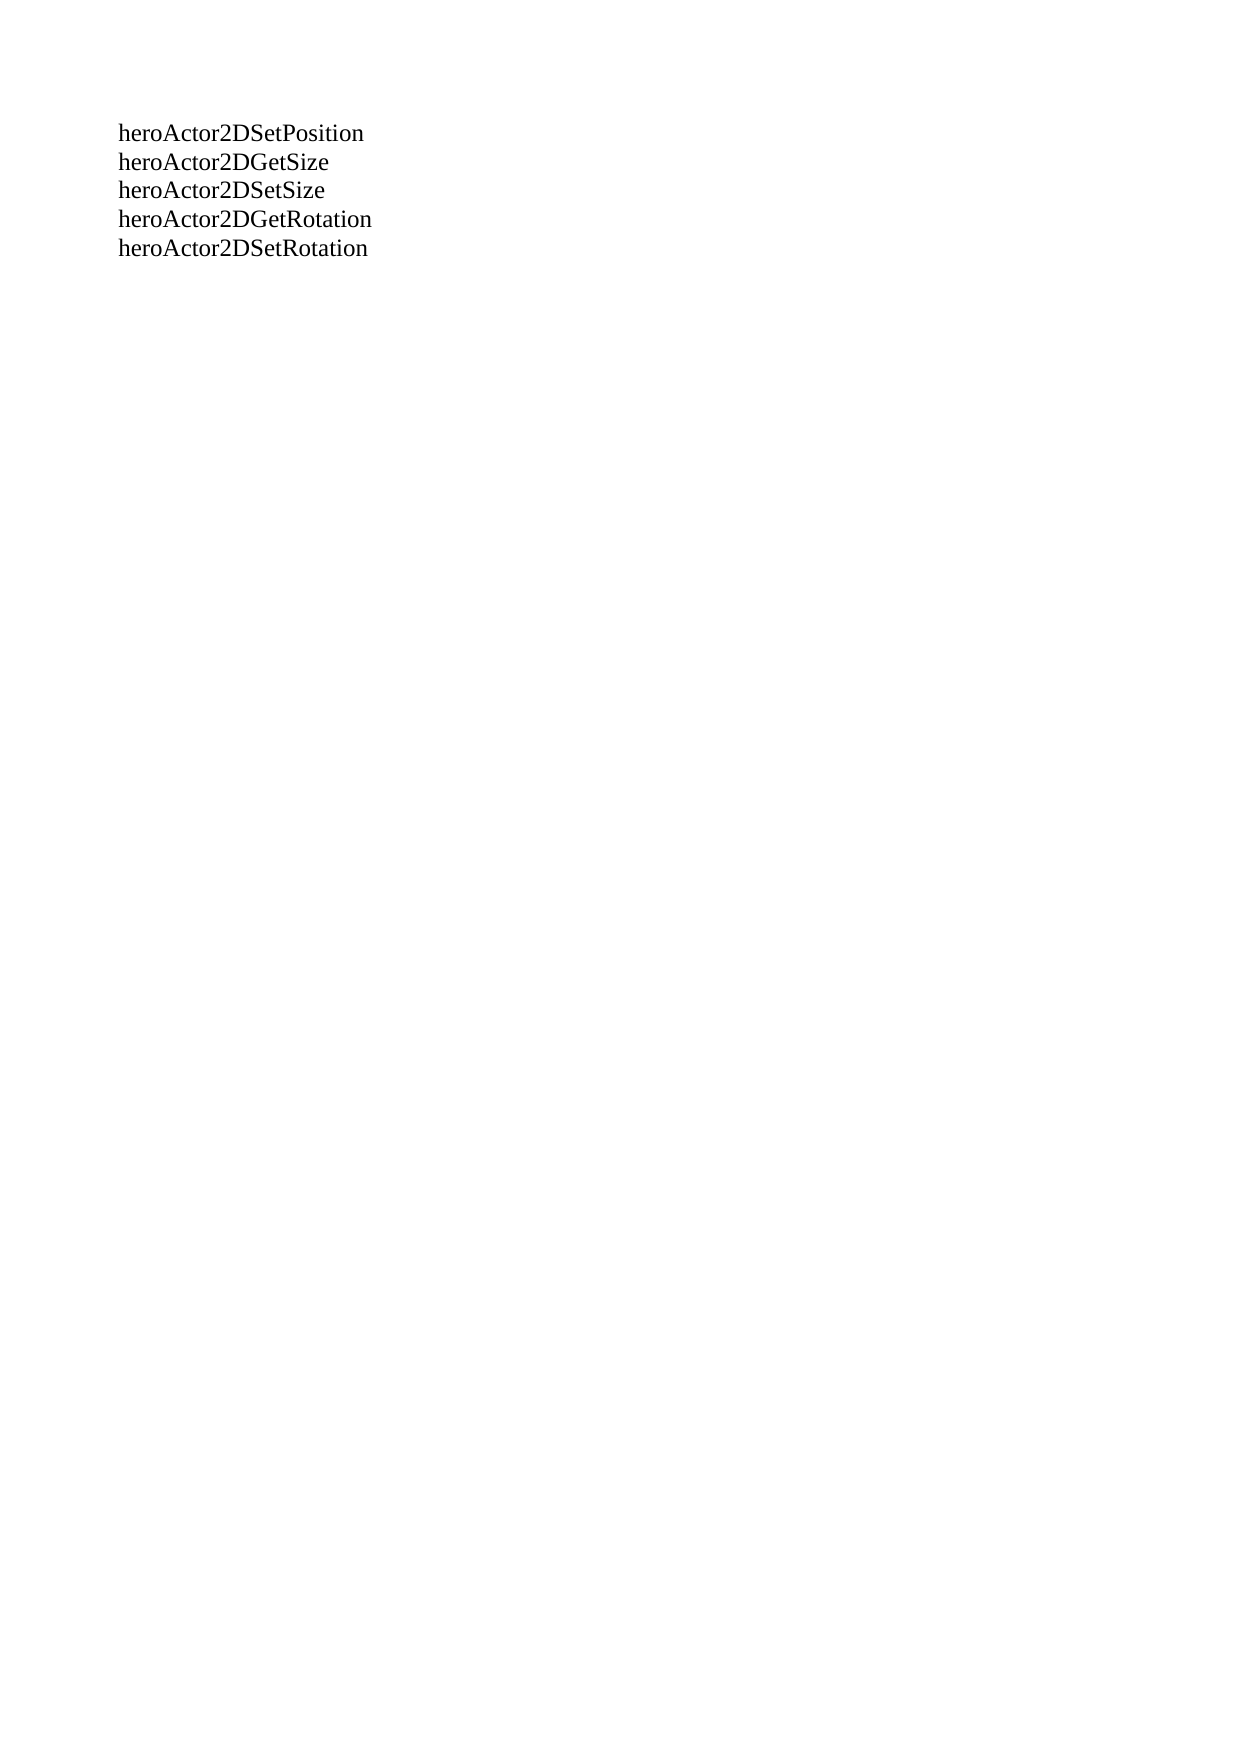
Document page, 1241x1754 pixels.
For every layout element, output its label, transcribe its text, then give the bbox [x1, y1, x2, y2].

text heroActor2DSetRotation [118, 233, 1122, 262]
text heroActor2DGetRotation [118, 204, 1122, 233]
text heroActor2DGetSize [118, 147, 1122, 176]
text heroActor2DSetSize [118, 176, 1122, 204]
text heroActor2DSetPosition [118, 118, 1122, 147]
